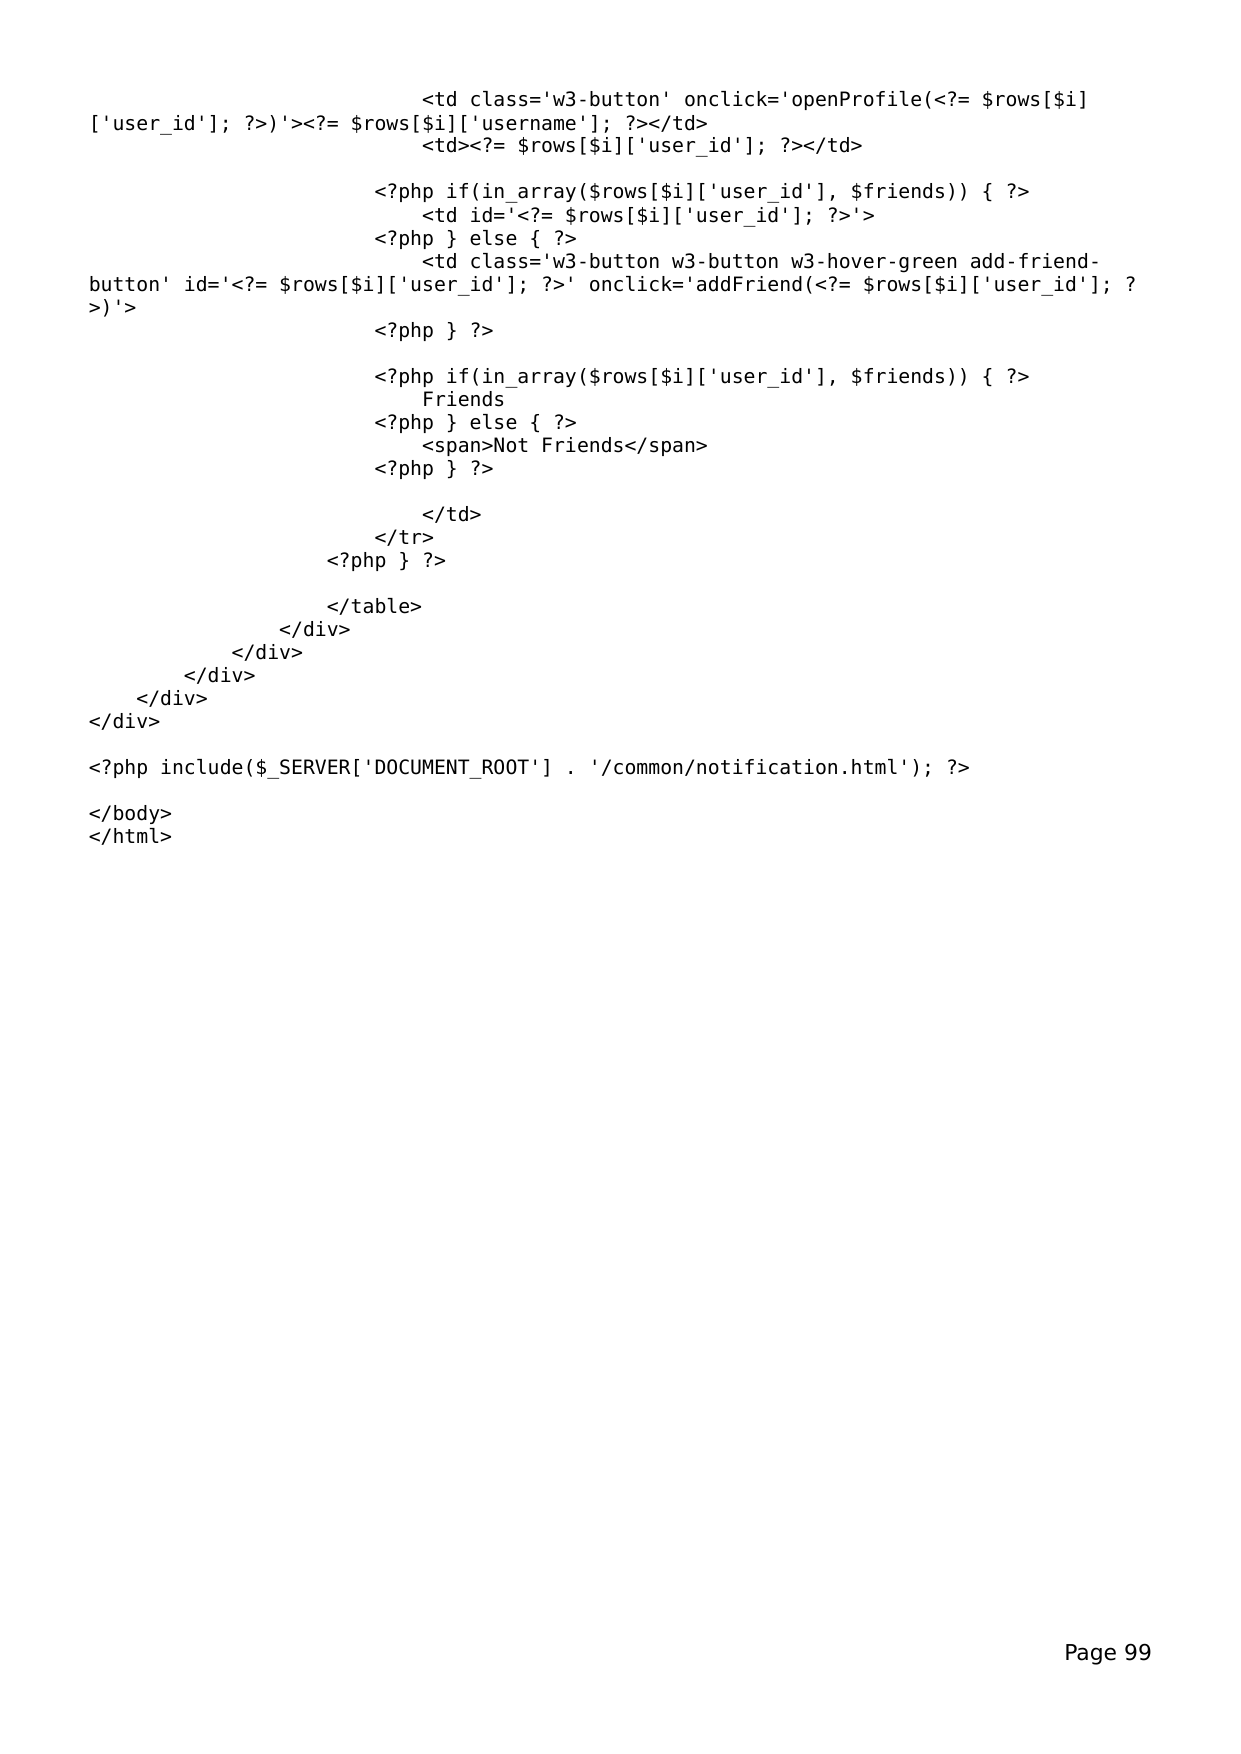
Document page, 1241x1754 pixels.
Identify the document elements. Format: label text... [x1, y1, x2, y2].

text <?php if(in_array($rows[$i]['user_id'], $friends)) { ?> [88, 181, 1152, 204]
text <td class='w3-button' onclick='openProfile(<?= $rows[$i]['user_id']; ?>)'><?= $rows[$i]['username']; ?></td> [88, 88, 1152, 134]
text </div> [88, 641, 1152, 664]
text </div> [88, 710, 1152, 733]
text <?php if(in_array($rows[$i]['user_id'], $friends)) { ?> [88, 365, 1152, 388]
text <td id='<?= $rows[$i]['user_id']; ?>'> [88, 204, 1152, 227]
text <?php include($_SERVER['DOCUMENT_ROOT'] . '/common/notification.html'); ?> [88, 756, 1152, 779]
text </tr> [88, 526, 1152, 549]
text </div> [88, 664, 1152, 687]
text <?php } ?> [88, 319, 1152, 342]
text </div> [88, 618, 1152, 641]
text <?php } ?> [88, 457, 1152, 480]
text <td><?= $rows[$i]['user_id']; ?></td> [88, 134, 1152, 158]
text Friends [88, 388, 1152, 411]
text </html> [88, 825, 1152, 848]
text <?php } else { ?> [88, 227, 1152, 250]
text <td class='w3-button w3-button w3-hover-green add-friend-button' id='<?= $rows[$i]['user_id']; ?>' onclick='addFriend(<?= $rows[$i]['user_id']; ?>)'> [88, 250, 1152, 319]
text <?php } else { ?> [88, 411, 1152, 434]
text </table> [88, 595, 1152, 618]
text <span>Not Friends</span> [88, 434, 1152, 457]
text </div> [88, 687, 1152, 710]
text <?php } ?> [88, 549, 1152, 572]
text </body> [88, 802, 1152, 825]
text </td> [88, 503, 1152, 526]
